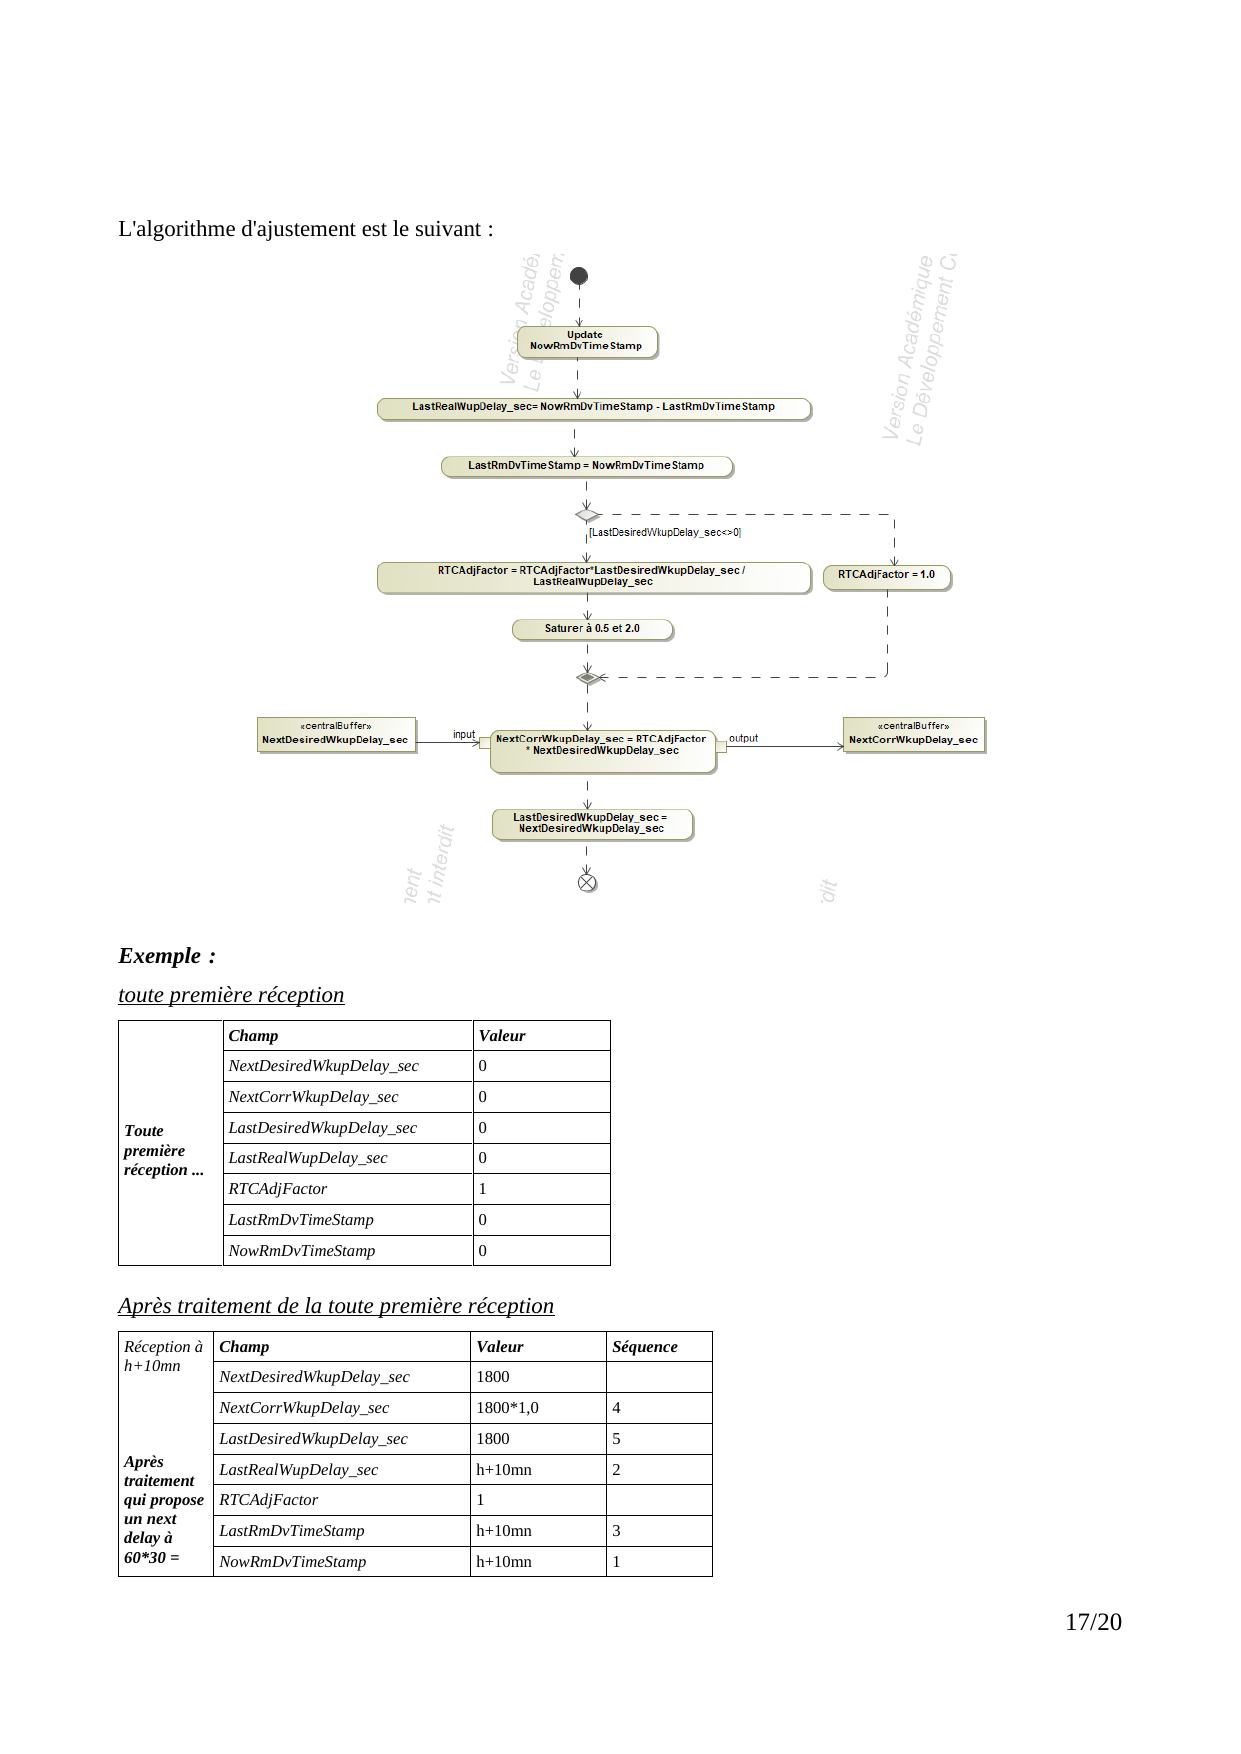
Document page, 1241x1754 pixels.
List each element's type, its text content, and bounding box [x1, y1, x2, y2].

table_cell h+10mn [471, 1547, 606, 1576]
table_cell 0 [474, 1144, 610, 1173]
table_header Valeur [471, 1332, 606, 1361]
text Exemple : [118, 942, 1122, 968]
table_cell 1 [471, 1485, 606, 1515]
table_cell 1800*1,0 [471, 1393, 606, 1423]
table_cell RTCAdjFactor [224, 1174, 472, 1204]
table_cell NextDesiredWkupDelay_sec [214, 1362, 470, 1392]
text L'algorithme d'ajustement est le suivant : [118, 215, 1122, 242]
table_cell h+10mn [471, 1516, 606, 1546]
table_cell [607, 1485, 712, 1515]
table_cell 0 [474, 1082, 610, 1112]
table_cell 2 [607, 1455, 712, 1484]
table_cell LastDesiredWkupDelay_sec [224, 1113, 472, 1143]
table_cell LastDesiredWkupDelay_sec [214, 1424, 470, 1454]
table_cell NowRmDvTimeStamp [224, 1236, 472, 1265]
table_cell 1800 [471, 1424, 606, 1454]
text toute première réception [118, 981, 1122, 1007]
table_cell 1800 [471, 1362, 606, 1392]
table_header Champ [224, 1021, 472, 1050]
table_header Réception à h+10mn Après traitement qui propose un next delay à 60*30 = [119, 1332, 213, 1576]
table_cell LastRealWupDelay_sec [224, 1144, 472, 1173]
table_header Toute première réception ... [119, 1021, 222, 1265]
table_cell LastRealWupDelay_sec [214, 1455, 470, 1484]
table_cell [607, 1362, 712, 1392]
table_cell 0 [474, 1051, 610, 1081]
table_cell NowRmDvTimeStamp [214, 1547, 470, 1576]
table_cell 0 [474, 1113, 610, 1143]
table_cell 0 [474, 1205, 610, 1235]
table_cell 3 [607, 1516, 712, 1546]
table_cell NextCorrWkupDelay_sec [214, 1393, 470, 1423]
table_cell 5 [607, 1424, 712, 1454]
table_cell 1 [607, 1547, 712, 1576]
table_cell 0 [474, 1236, 610, 1265]
table_header Séquence [607, 1332, 712, 1361]
table_cell NextCorrWkupDelay_sec [224, 1082, 472, 1112]
table_cell LastRmDvTimeStamp [214, 1516, 470, 1546]
table_cell RTCAdjFactor [214, 1485, 470, 1515]
table_cell 1 [474, 1174, 610, 1204]
table_header Champ [214, 1332, 470, 1361]
table_cell 4 [607, 1393, 712, 1423]
table_cell LastRmDvTimeStamp [224, 1205, 472, 1235]
text Après traitement de la toute première réception [118, 1292, 1122, 1318]
table_header Valeur [474, 1021, 610, 1050]
table_cell NextDesiredWkupDelay_sec [224, 1051, 472, 1081]
table_cell h+10mn [471, 1455, 606, 1484]
